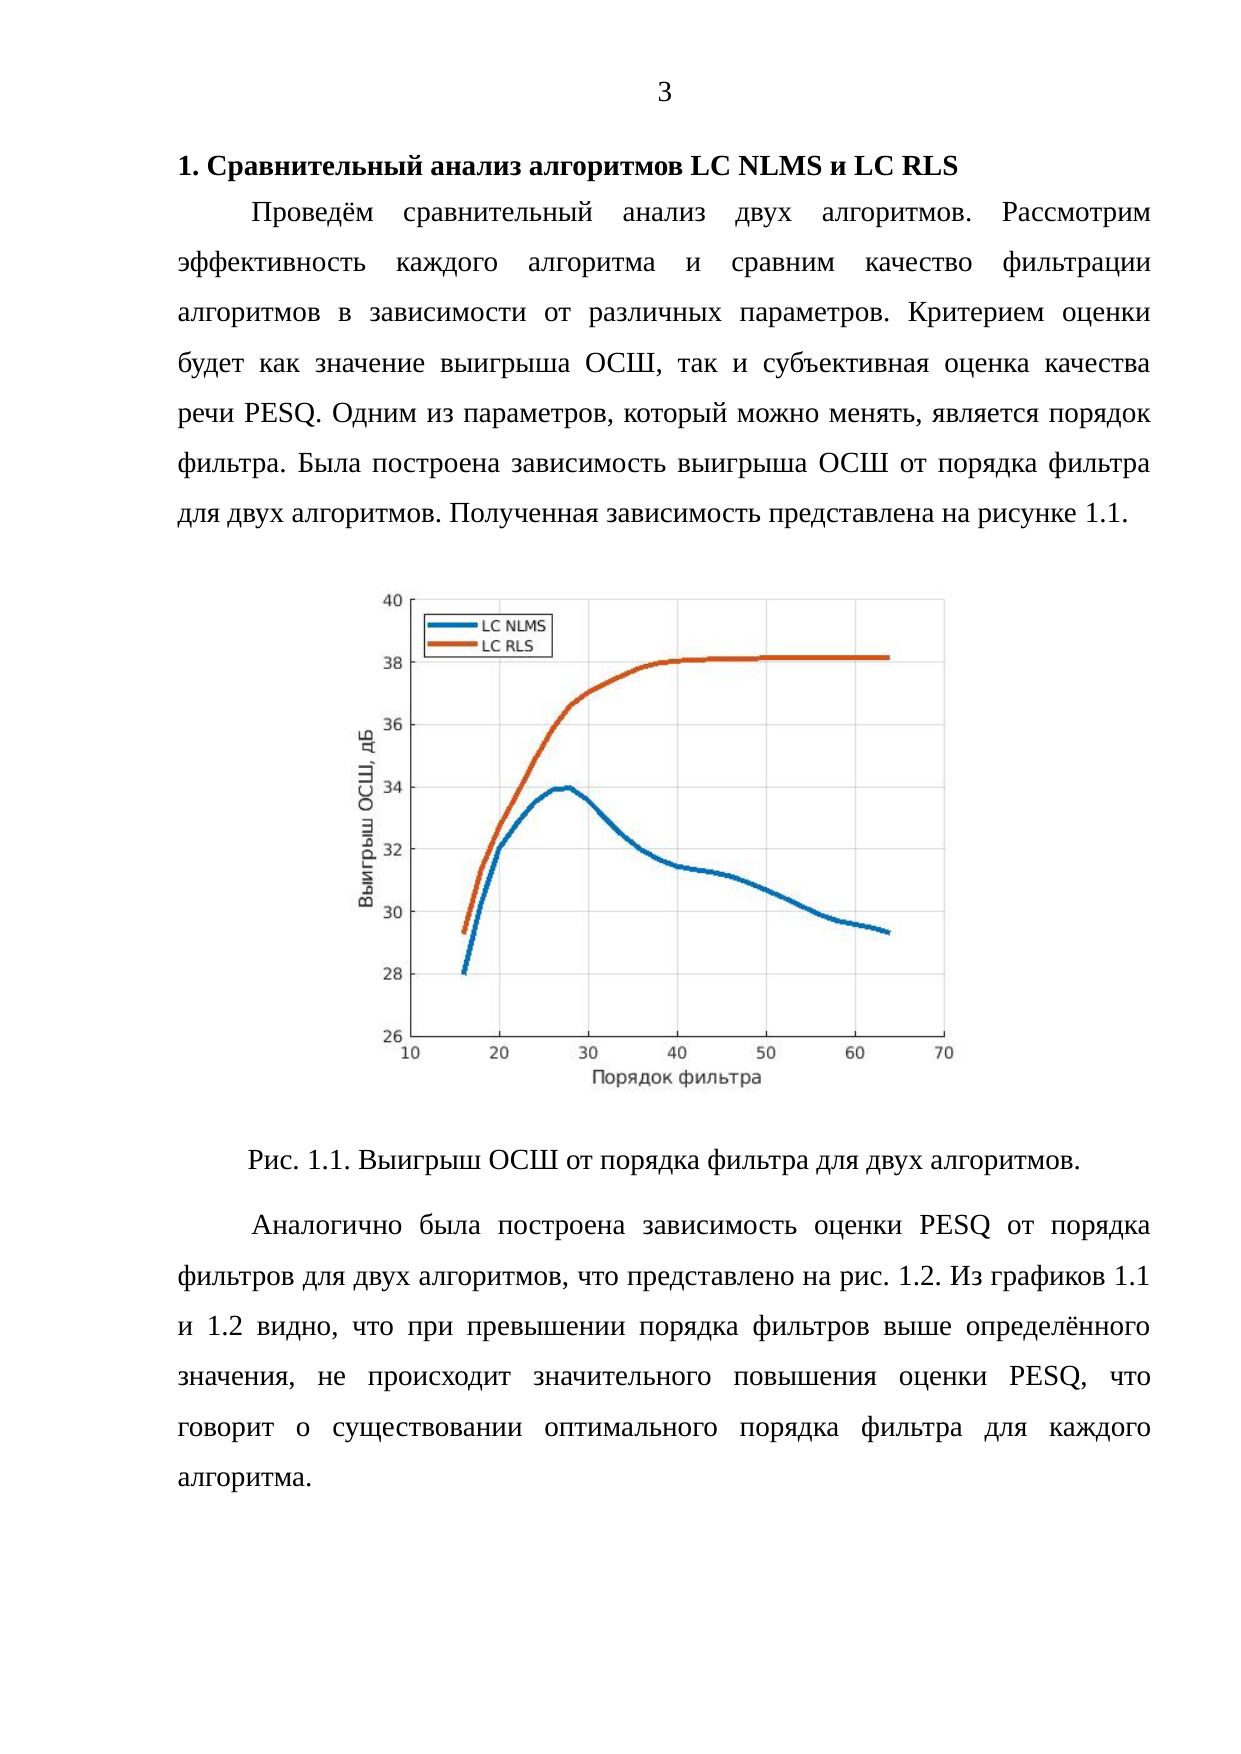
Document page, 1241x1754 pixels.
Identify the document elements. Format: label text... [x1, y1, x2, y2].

text Рис. 1.1. Выигрыш ОСШ от порядка фильтра для двух алгоритмов. [177, 1095, 1152, 1176]
picture [320, 560, 1009, 1095]
text Аналогично была построена зависимость оценки PESQ от порядка фильтров для двух алгоритмов, что представлено на рис. 1.2. Из графиков 1.1 и 1.2 видно, что при превышении порядка фильтров выше определённого значения, не происходит значительного повышения оценки PESQ, что говорит о существовании оптимального порядка фильтра для каждого алгоритма. [177, 1207, 1152, 1492]
text Проведём сравнительный анализ двух алгоритмов. Рассмотрим эффективность каждого алгоритма и сравним качество фильтрации алгоритмов в зависимости от различных параметров. Критерием оценки будет как значение выигрыша ОСШ, так и субъективная оценка качества речи PESQ. Одним из параметров, который можно менять, является порядок фильтра. Была построена зависимость выигрыша ОСШ от порядка фильтра для двух алгоритмов. Полученная зависимость представлена на рисунке 1.1. [177, 194, 1152, 529]
subtitle Сравнительный анализ алгоритмов LC NLMS и LC RLS [177, 148, 1152, 181]
